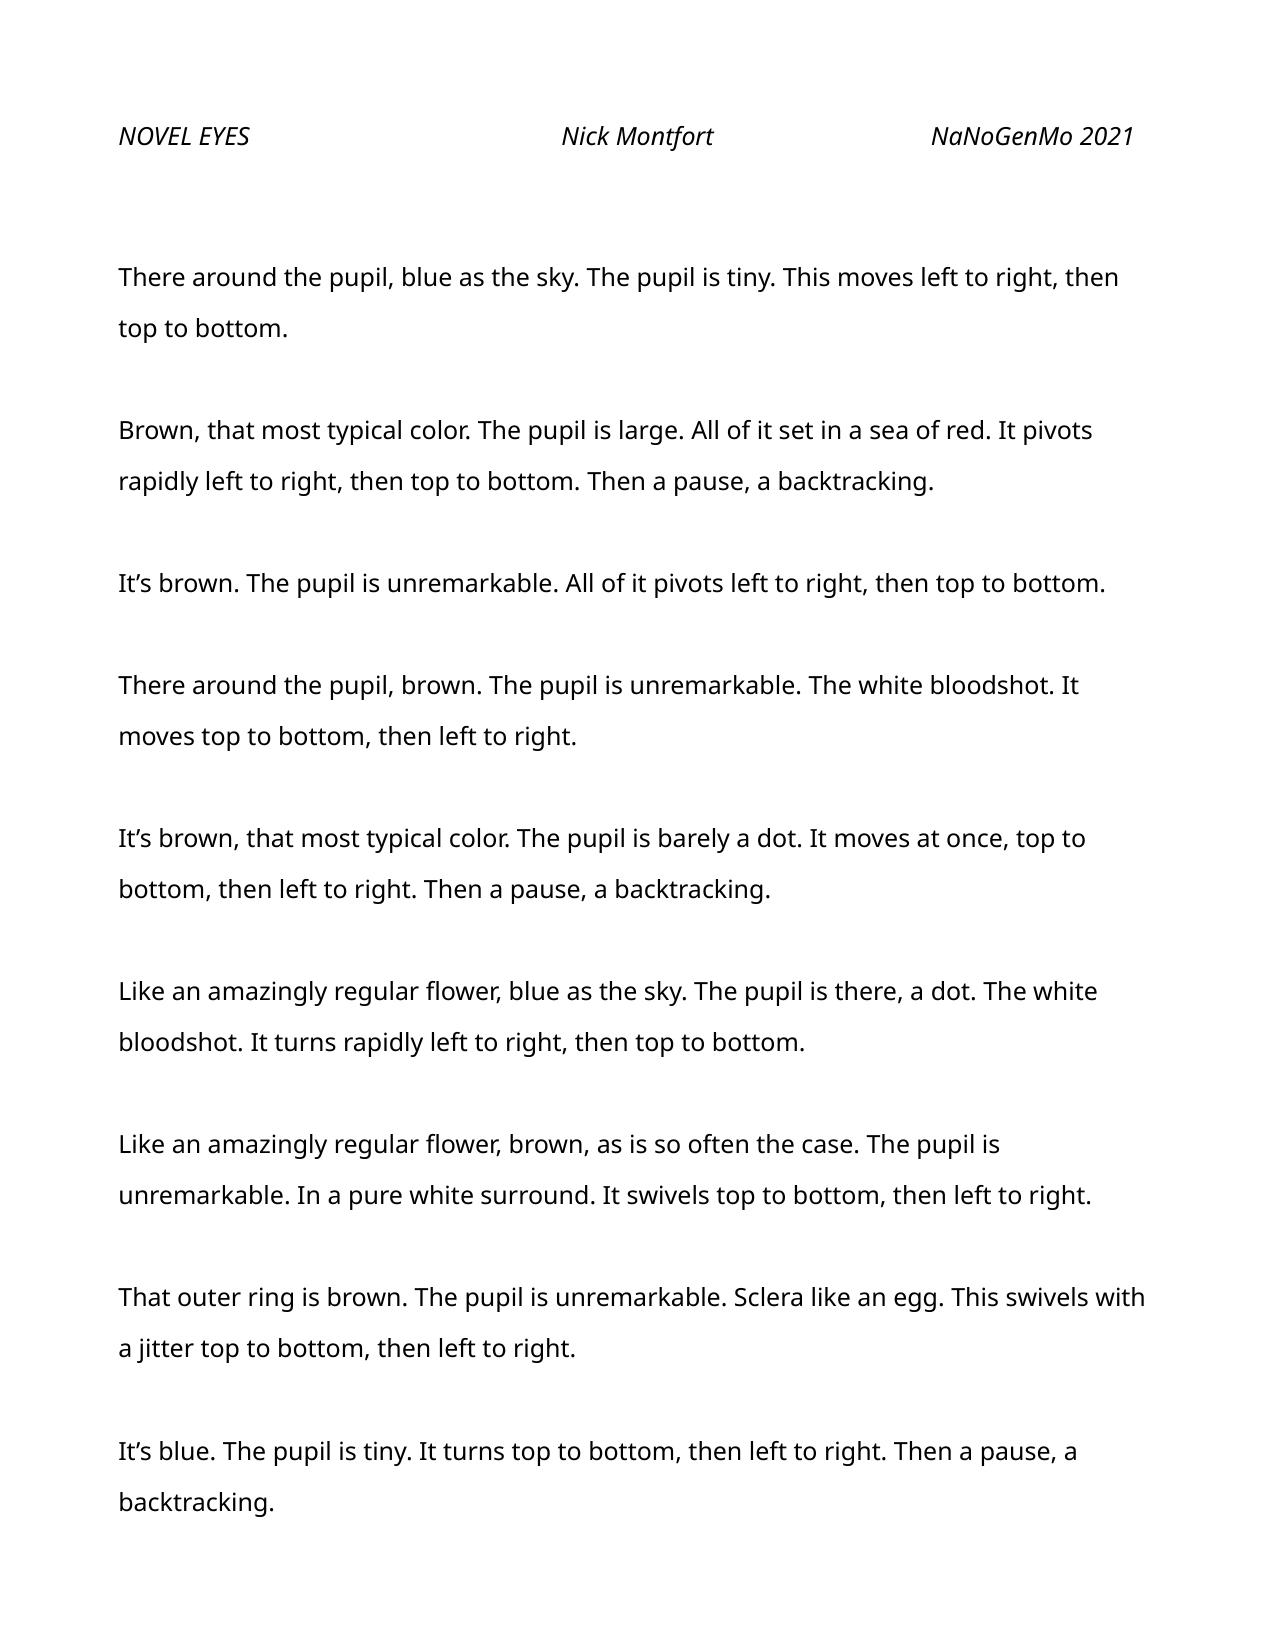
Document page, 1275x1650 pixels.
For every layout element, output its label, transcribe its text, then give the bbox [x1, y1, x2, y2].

text That outer ring is brown. The pupil is unremarkable. Sclera like an egg. This swivels with a jitter top to bottom, then left to right. [118, 1280, 1157, 1365]
text Like an amazingly regular flower, brown, as is so often the case. The pupil is unremarkable. In a pure white surround. It swivels top to bottom, then left to right. [118, 1127, 1157, 1212]
text There around the pupil, blue as the sky. The pupil is tiny. This moves left to right, then top to bottom. [118, 259, 1157, 344]
text It’s brown. The pupil is unremarkable. All of it pivots left to right, then top to bottom. [118, 565, 1157, 599]
text It’s blue. The pupil is tiny. It turns top to bottom, then left to right. Then a pause, a backtracking. [118, 1433, 1157, 1518]
text It’s brown, that most typical color. The pupil is barely a dot. It moves at once, top to bottom, then left to right. Then a pause, a backtracking. [118, 821, 1157, 906]
text There around the pupil, brown. The pupil is unremarkable. The white bloodshot. It moves top to bottom, then left to right. [118, 667, 1157, 753]
text Brown, that most typical color. The pupil is large. All of it set in a sea of red. It pivots rapidly left to right, then top to bottom. Then a pause, a backtracking. [118, 412, 1157, 497]
text Like an amazingly regular flower, blue as the sky. The pupil is there, a dot. The white bloodshot. It turns rapidly left to right, then top to bottom. [118, 974, 1157, 1059]
